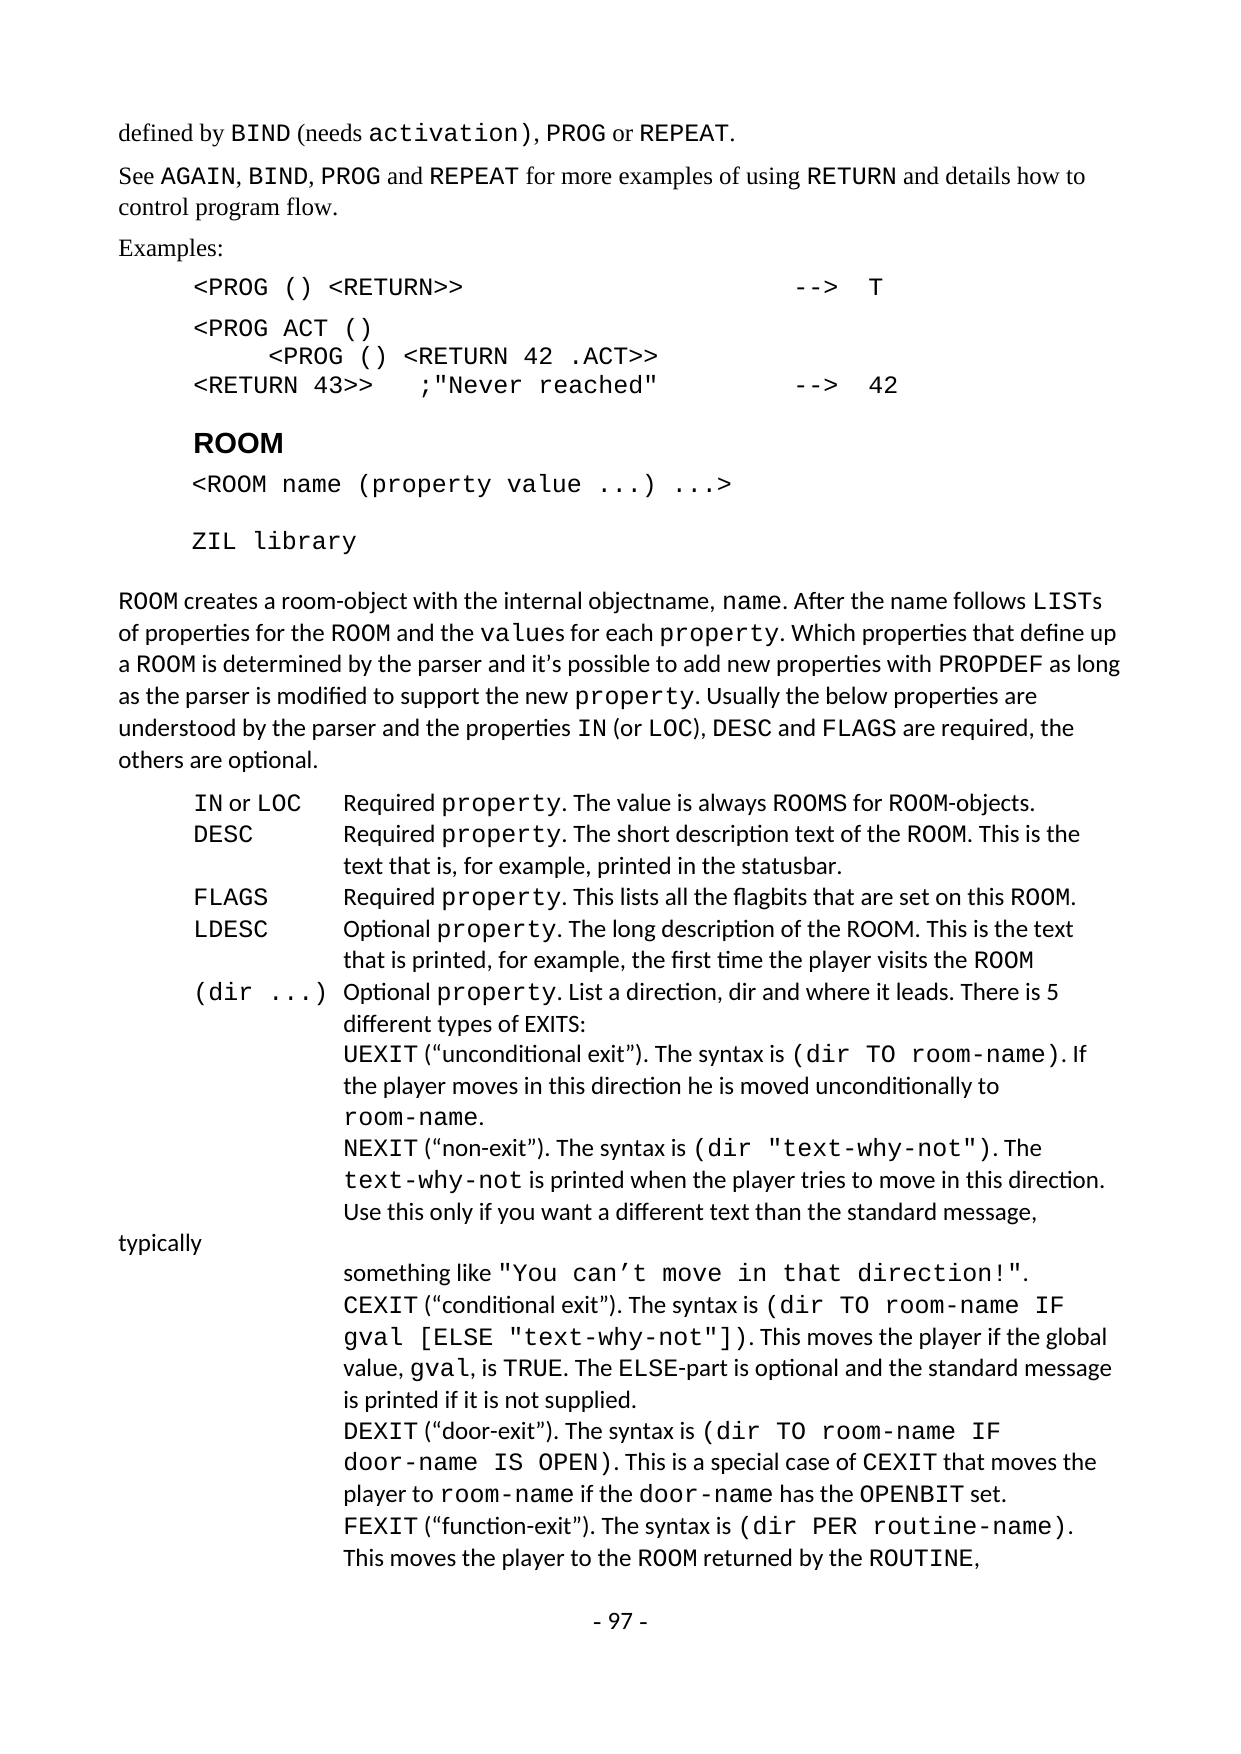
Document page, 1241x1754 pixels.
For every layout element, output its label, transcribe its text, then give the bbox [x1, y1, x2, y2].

text IN or LOC Required property. The value is always ROOMS for ROOM-objects. DESC Required property. The short description text of the ROOM. This is the text that is, for example, printed in the statusbar. FLAGS Required property. This lists all the flagbits that are set on this ROOM. LDESC Optional property. The long description of the ROOM. This is the text that is printed, for example, the first time the player visits the ROOM (dir ...) Optional property. List a direction, dir and where it leads. There is 5 different types of EXITS: UEXIT (“unconditional exit”). The syntax is (dir TO room-name). If the player moves in this direction he is moved unconditionally to room-name. NEXIT (“non-exit”). The syntax is (dir "text-why-not"). The text-why-not is printed when the player tries to move in this direction. Use this only if you want a different text than the standard message, typically something like "You can’t move in that direction!". CEXIT (“conditional exit”). The syntax is (dir TO room-name IF gval [ELSE "text-why-not"]). This moves the player if the global value, gval, is TRUE. The ELSE-part is optional and the standard message is printed if it is not supplied. DEXIT (“door-exit”). The syntax is (dir TO room-name IF door-name IS OPEN). This is a special case of CEXIT that moves the player to room-name if the door-name has the OPENBIT set. FEXIT (“function-exit”). The syntax is (dir PER routine-name). This moves the player to the ROOM returned by the ROUTINE, [118, 787, 1122, 1574]
subtitle ROOM [118, 426, 1122, 459]
text <PROG () <RETURN>> --> T [118, 275, 1122, 303]
text ZIL library [192, 528, 1122, 557]
text ROOM creates a room-object with the internal objectname, name. After the name follows LISTs of properties for the ROOM and the values for each property. Which properties that define up a ROOM is determined by the parser and it’s possible to add new properties with PROPDEF as long as the parser is modified to support the new property. Usually the below properties are understood by the parser and the properties IN (or LOC), DESC and FLAGS are required, the others are optional. [118, 585, 1122, 774]
text See AGAIN, BIND, PROG and REPEAT for more examples of using RETURN and details how to control program flow. [118, 161, 1122, 221]
text <ROOM name (property value ...) ...> [192, 472, 1122, 500]
text defined by BIND (needs activation), PROG or REPEAT. [118, 118, 1122, 149]
text <PROG ACT () <PROG () <RETURN 42 .ACT>> <RETURN 43>> ;"Never reached" --> 42 [118, 316, 1122, 401]
text Examples: [118, 233, 1122, 262]
